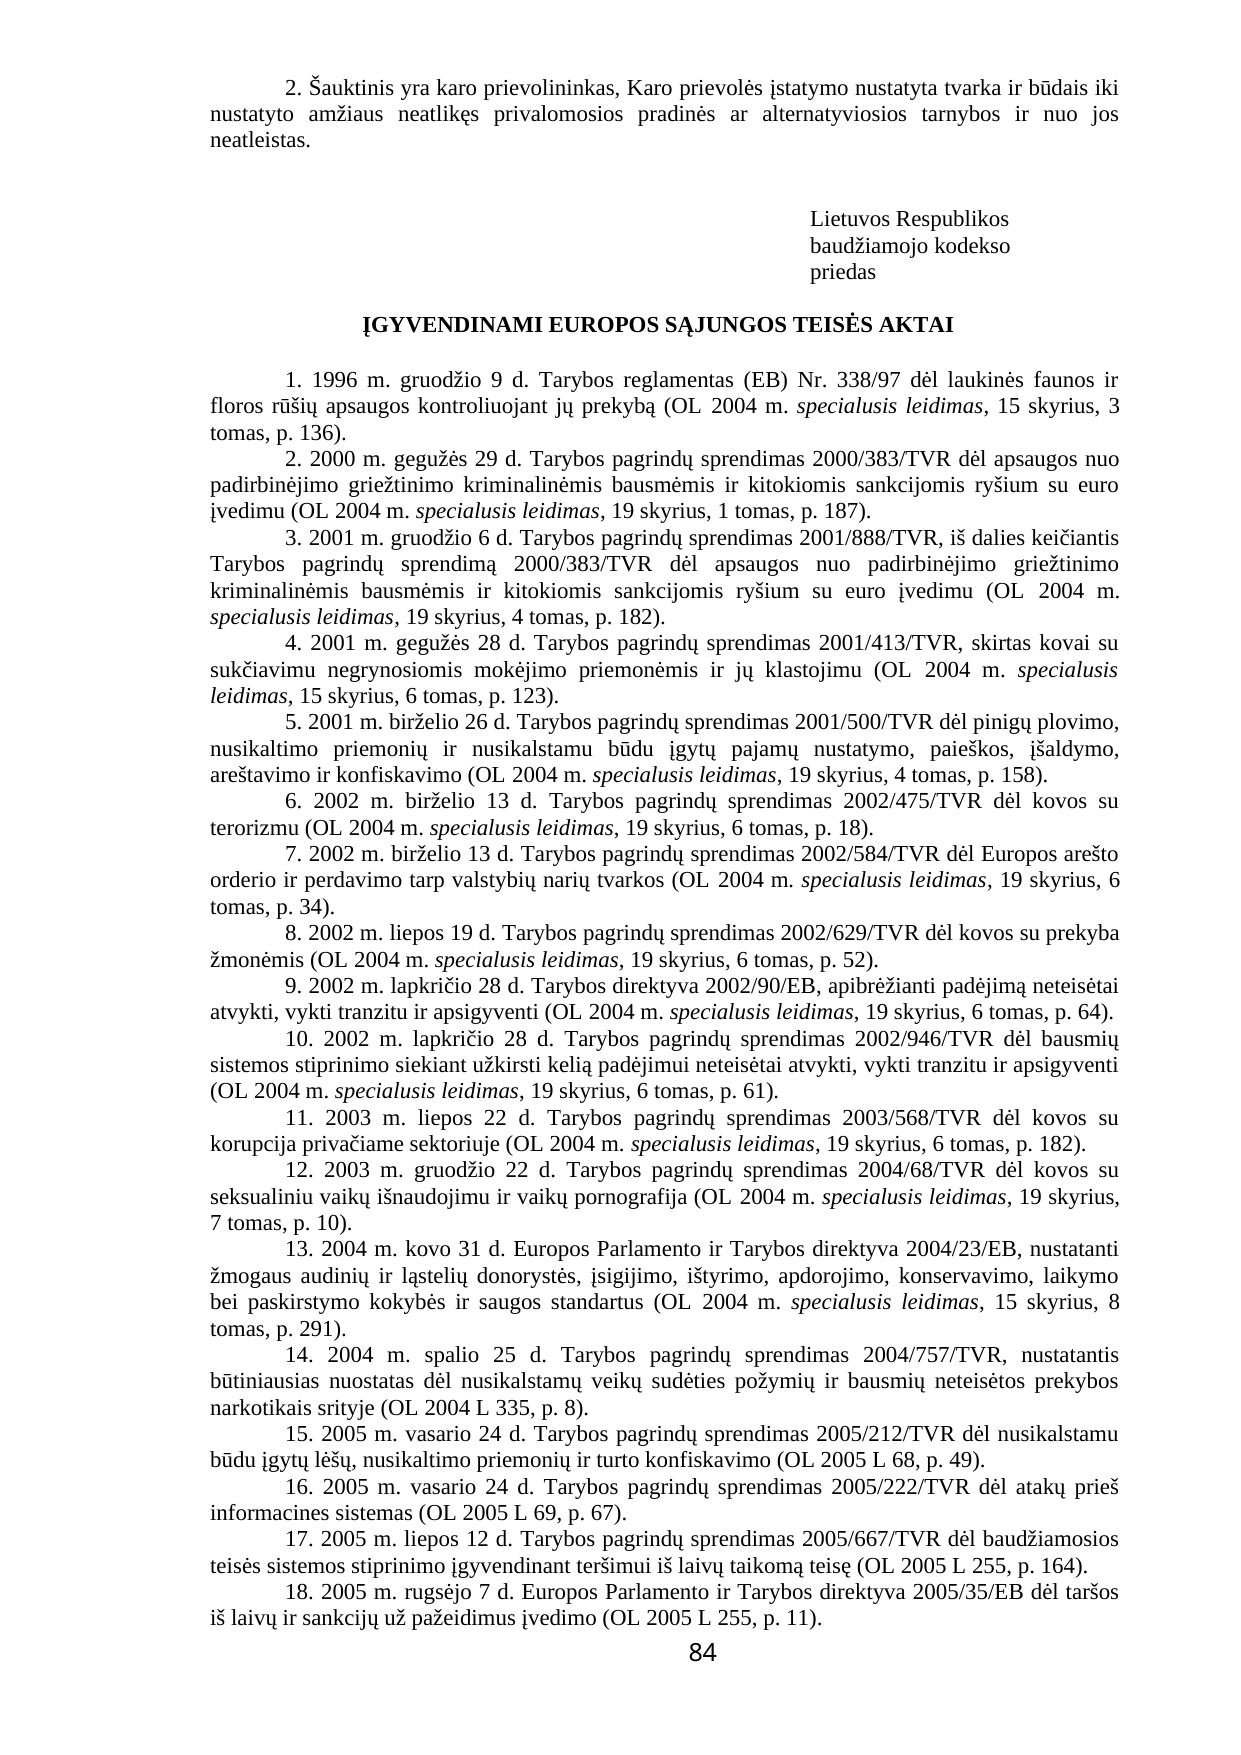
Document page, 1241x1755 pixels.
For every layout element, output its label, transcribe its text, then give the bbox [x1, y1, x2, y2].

text 6. 2002 m. birželio 13 d. Tarybos pagrindų sprendimas 2002/475/TVR dėl kovos su terorizmu (OL 2004 m. specialusis leidimas, 19 skyrius, 6 tomas, p. 18). [210, 787, 1120, 840]
text 2. Šauktinis yra karo prievolininkas, Karo prievolės įstatymo nustatyta tvarka ir būdais iki nustatyto amžiaus neatlikęs privalomosios pradinės ar alternatyviosios tarnybos ir nuo jos neatleistas. [210, 73, 1120, 153]
text 10. 2002 m. lapkričio 28 d. Tarybos pagrindų sprendimas 2002/946/TVR dėl bausmių sistemos stiprinimo siekiant užkirsti kelią padėjimui neteisėtai atvykti, vykti tranzitu ir apsigyventi (OL 2004 m. specialusis leidimas, 19 skyrius, 6 tomas, p. 61). [210, 1025, 1120, 1104]
text 15. 2005 m. vasario 24 d. Tarybos pagrindų sprendimas 2005/212/TVR dėl nusikalstamu būdu įgytų lėšų, nusikaltimo priemonių ir turto konfiskavimo (OL 2005 L 68, p. 49). [210, 1420, 1120, 1473]
text 2. 2000 m. gegužės 29 d. Tarybos pagrindų sprendimas 2000/383/TVR dėl apsaugos nuo padirbinėjimo griežtinimo kriminalinėmis bausmėmis ir kitokiomis sankcijomis ryšium su euro įvedimu (OL 2004 m. specialusis leidimas, 19 skyrius, 1 tomas, p. 187). [210, 445, 1120, 524]
text 16. 2005 m. vasario 24 d. Tarybos pagrindų sprendimas 2005/222/TVR dėl atakų prieš informacines sistemas (OL 2005 L 69, p. 67). [210, 1473, 1120, 1525]
text priedas [210, 258, 1120, 284]
text 14. 2004 m. spalio 25 d. Tarybos pagrindų sprendimas 2004/757/TVR, nustatantis būtiniausias nuostatas dėl nusikalstamų veikų sudėties požymių ir bausmių neteisėtos prekybos narkotikais srityje (OL 2004 L 335, p. 8). [210, 1341, 1120, 1420]
text 13. 2004 m. kovo 31 d. Europos Parlamento ir Tarybos direktyva 2004/23/EB, nustatanti žmogaus audinių ir ląstelių donorystės, įsigijimo, ištyrimo, apdorojimo, konservavimo, laikymo bei paskirstymo kokybės ir saugos standartus (OL 2004 m. specialusis leidimas, 15 skyrius, 8 tomas, p. 291). [210, 1236, 1120, 1341]
text 8. 2002 m. liepos 19 d. Tarybos pagrindų sprendimas 2002/629/TVR dėl kovos su prekyba žmonėmis (OL 2004 m. specialusis leidimas, 19 skyrius, 6 tomas, p. 52). [210, 919, 1120, 972]
text 17. 2005 m. liepos 12 d. Tarybos pagrindų sprendimas 2005/667/TVR dėl baudžiamosios teisės sistemos stiprinimo įgyvendinant teršimui iš laivų taikomą teisę (OL 2005 L 255, p. 164). [210, 1525, 1120, 1578]
text baudžiamojo kodekso [210, 232, 1120, 258]
text 7. 2002 m. birželio 13 d. Tarybos pagrindų sprendimas 2002/584/TVR dėl Europos arešto orderio ir perdavimo tarp valstybių narių tvarkos (OL 2004 m. specialusis leidimas, 19 skyrius, 6 tomas, p. 34). [210, 840, 1120, 919]
text 18. 2005 m. rugsėjo 7 d. Europos Parlamento ir Tarybos direktyva 2005/35/EB dėl taršos iš laivų ir sankcijų už pažeidimus įvedimo (OL 2005 L 255, p. 11). [210, 1578, 1120, 1631]
subtitle ĮGYVENDINAMI EUROPOS SĄJUNGOS TEISĖS AKTAI [210, 311, 1106, 337]
text Lietuvos Respublikos [210, 205, 1120, 232]
text 4. 2001 m. gegužės 28 d. Tarybos pagrindų sprendimas 2001/413/TVR, skirtas kovai su sukčiavimu negrynosiomis mokėjimo priemonėmis ir jų klastojimu (OL 2004 m. specialusis leidimas, 15 skyrius, 6 tomas, p. 123). [210, 629, 1120, 708]
text 12. 2003 m. gruodžio 22 d. Tarybos pagrindų sprendimas 2004/68/TVR dėl kovos su seksualiniu vaikų išnaudojimu ir vaikų pornografija (OL 2004 m. specialusis leidimas, 19 skyrius, 7 tomas, p. 10). [210, 1156, 1120, 1236]
text 5. 2001 m. birželio 26 d. Tarybos pagrindų sprendimas 2001/500/TVR dėl pinigų plovimo, nusikaltimo priemonių ir nusikalstamu būdu įgytų pajamų nustatymo, paieškos, įšaldymo, areštavimo ir konfiskavimo (OL 2004 m. specialusis leidimas, 19 skyrius, 4 tomas, p. 158). [210, 708, 1120, 787]
text 3. 2001 m. gruodžio 6 d. Tarybos pagrindų sprendimas 2001/888/TVR, iš dalies keičiantis Tarybos pagrindų sprendimą 2000/383/TVR dėl apsaugos nuo padirbinėjimo griežtinimo kriminalinėmis bausmėmis ir kitokiomis sankcijomis ryšium su euro įvedimu (OL 2004 m. specialusis leidimas, 19 skyrius, 4 tomas, p. 182). [210, 524, 1120, 629]
text 11. 2003 m. liepos 22 d. Tarybos pagrindų sprendimas 2003/568/TVR dėl kovos su korupcija privačiame sektoriuje (OL 2004 m. specialusis leidimas, 19 skyrius, 6 tomas, p. 182). [210, 1104, 1120, 1156]
text 1. 1996 m. gruodžio 9 d. Tarybos reglamentas (EB) Nr. 338/97 dėl laukinės faunos ir floros rūšių apsaugos kontroliuojant jų prekybą (OL 2004 m. specialusis leidimas, 15 skyrius, 3 tomas, p. 136). [210, 366, 1120, 445]
text 9. 2002 m. lapkričio 28 d. Tarybos direktyva 2002/90/EB, apibrėžianti padėjimą neteisėtai atvykti, vykti tranzitu ir apsigyventi (OL 2004 m. specialusis leidimas, 19 skyrius, 6 tomas, p. 64). [210, 972, 1120, 1025]
